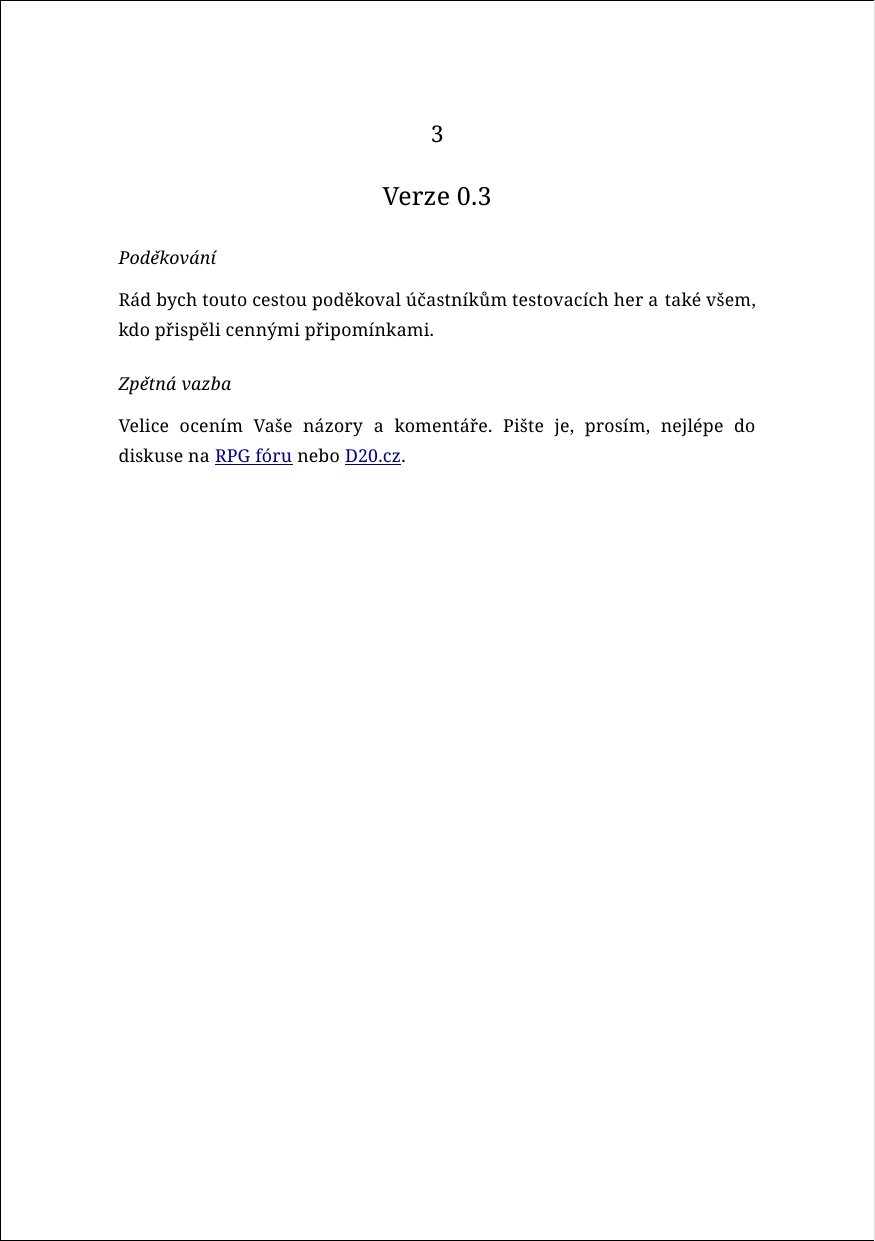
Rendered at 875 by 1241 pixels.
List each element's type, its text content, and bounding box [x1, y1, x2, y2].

text Rád bych touto cestou poděkoval účastníkům testovacích her a⁠ také všem, kdo přispěli cennými připomínkami. [118, 287, 756, 341]
text Poděkování [118, 245, 756, 269]
text Velice ocením Vaše názory a⁠ komentáře. Pište je, prosím, nejlépe do diskuse na RPG fóru nebo D20.cz. [118, 413, 756, 467]
text Zpětná vazba [118, 371, 756, 395]
text Verze 0.3 [118, 179, 756, 213]
